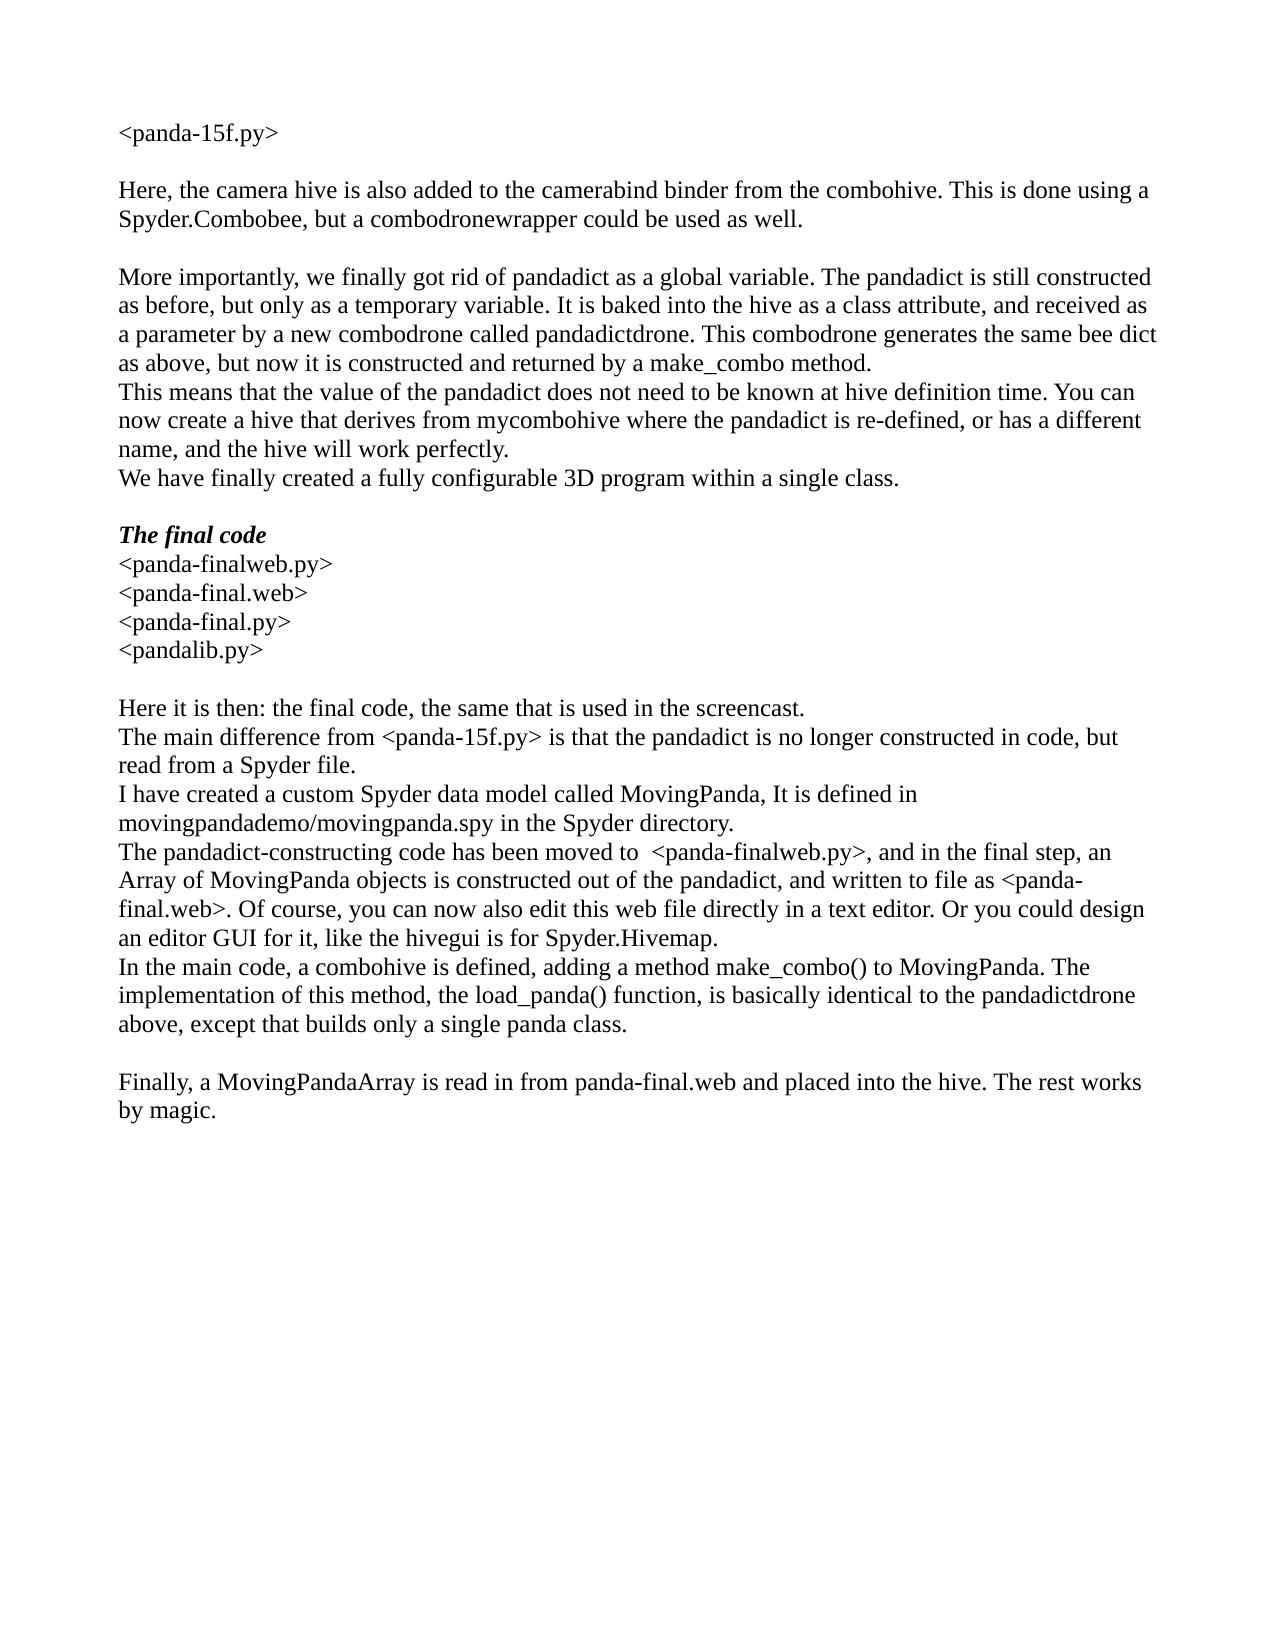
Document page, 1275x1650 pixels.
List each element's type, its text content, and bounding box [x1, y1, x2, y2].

text <panda-final.web> [118, 578, 1157, 607]
text This means that the value of the pandadict does not need to be known at hive definition time. You can now create a hive that derives from mycombohive where the pandadict is re-defined, or has a different name, and the hive will work perfectly. [118, 377, 1157, 463]
text In the main code, a combohive is defined, adding a method make_combo() to MovingPanda. The implementation of this method, the load_panda() function, is basically identical to the pandadictdrone above, except that builds only a single panda class. [118, 952, 1157, 1038]
text <pandalib.py> [118, 636, 1157, 664]
text I have created a custom Spyder data model called MovingPanda, It is defined in movingpandademo/movingpanda.spy in the Spyder directory. [118, 779, 1157, 837]
text The main difference from <panda-15f.py> is that the pandadict is no longer constructed in code, but read from a Spyder file. [118, 722, 1157, 779]
text The pandadict-constructing code has been moved to <panda-finalweb.py>, and in the final step, an Array of MovingPanda objects is constructed out of the pandadict, and written to file as <panda-final.web>. Of course, you can now also edit this web file directly in a text editor. Or you could design an editor GUI for it, like the hivegui is for Spyder.Hivemap. [118, 837, 1157, 952]
text We have finally created a fully configurable 3D program within a single class. [118, 463, 1157, 492]
text More importantly, we finally got rid of pandadict as a global variable. The pandadict is still constructed as before, but only as a temporary variable. It is baked into the hive as a class attribute, and received as a parameter by a new combodrone called pandadictdrone. This combodrone generates the same bee dict as above, but now it is constructed and returned by a make_combo method. [118, 262, 1157, 377]
text <panda-15f.py> [118, 118, 1157, 147]
text <panda-final.py> [118, 607, 1157, 636]
text <panda-finalweb.py> [118, 549, 1157, 578]
text Here it is then: the final code, the same that is used in the screencast. [118, 693, 1157, 722]
text The final code [118, 521, 1157, 549]
text Finally, a MovingPandaArray is read in from panda-final.web and placed into the hive. The rest works by magic. [118, 1067, 1157, 1124]
text Here, the camera hive is also added to the camerabind binder from the combohive. This is done using a Spyder.Combobee, but a combodronewrapper could be used as well. [118, 176, 1157, 233]
